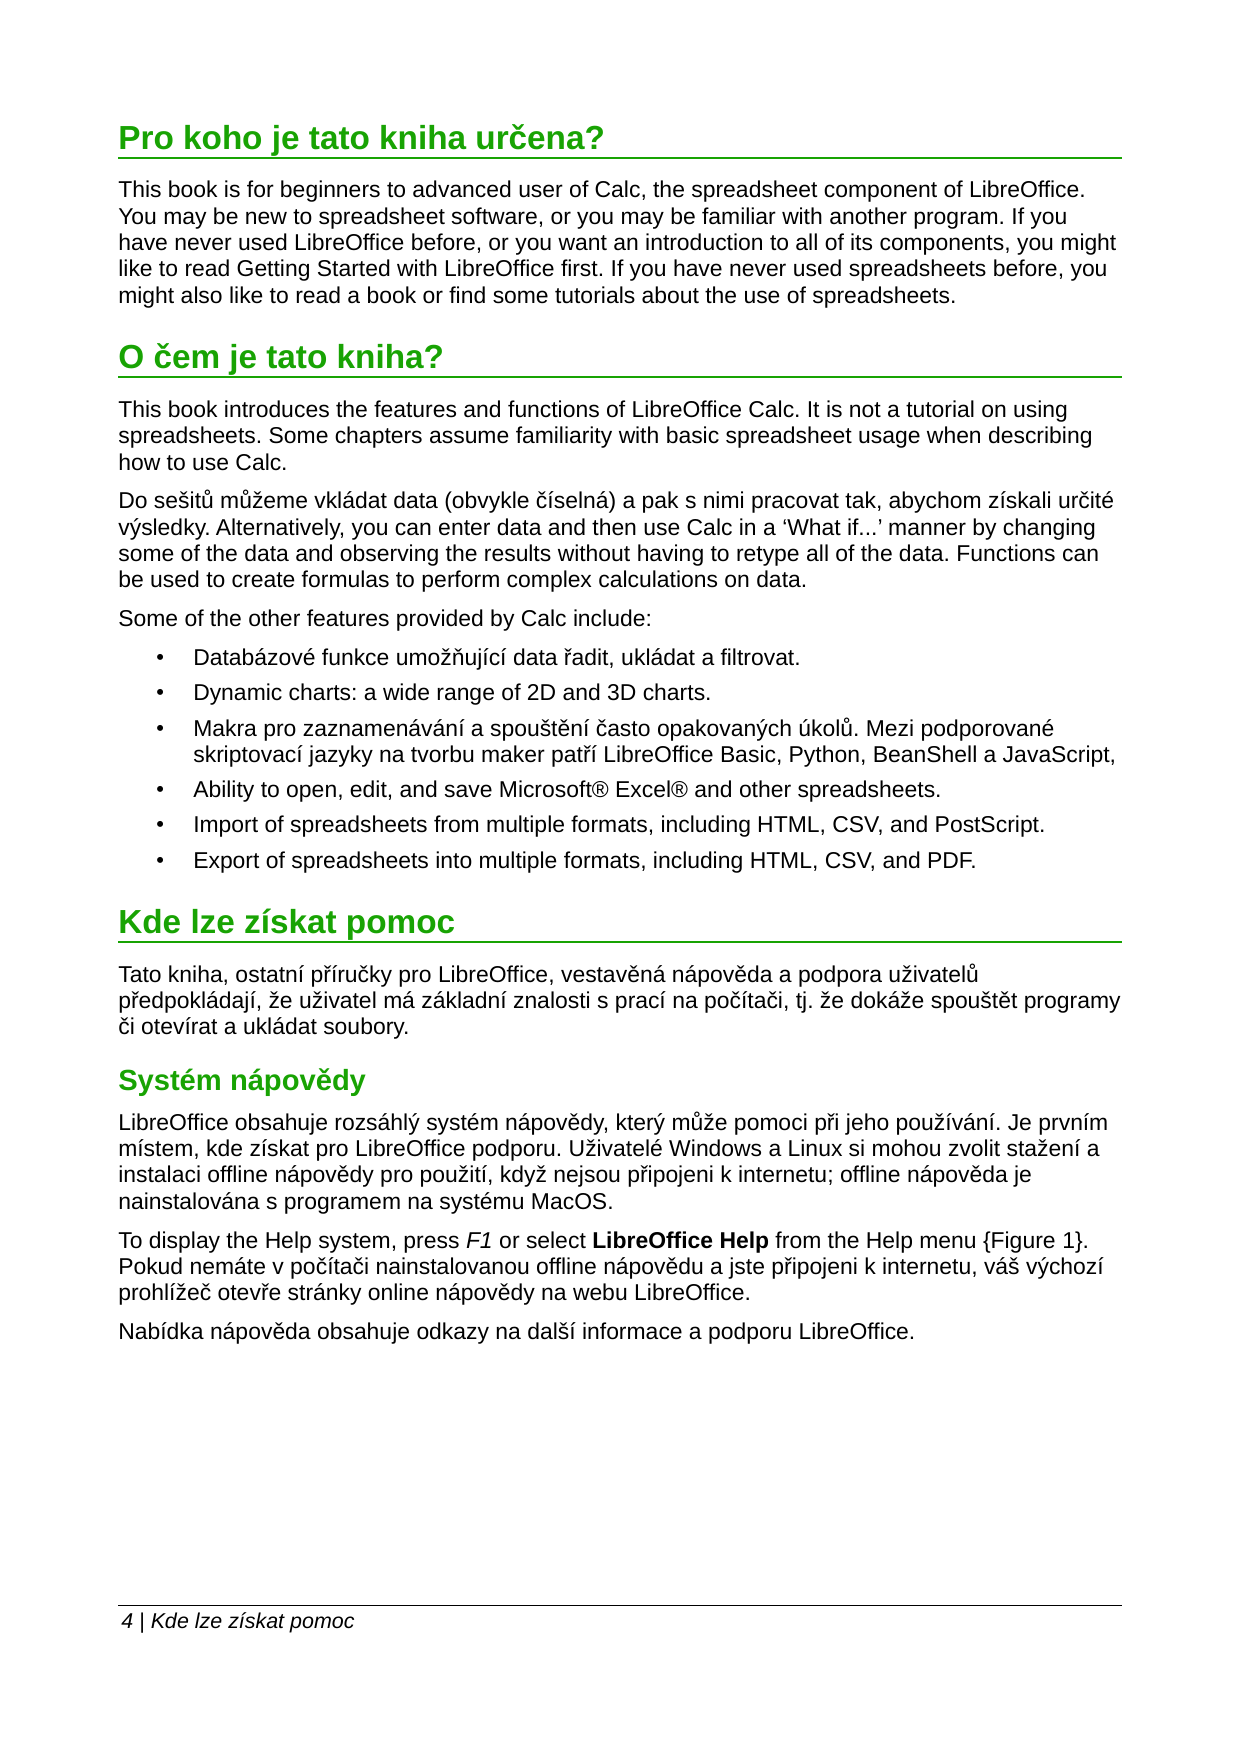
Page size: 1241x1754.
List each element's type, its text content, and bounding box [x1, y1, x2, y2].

text Do sešitů můžeme vkládat data (obvykle číselná) a pak s nimi pracovat tak, abychom získali určité výsledky. Alternatively, you can enter data and then use Calc in a ‘What if...’ manner by changing some of the data and observing the results without having to retype all of the data. Functions can be used to create formulas to perform complex calculations on data. [118, 487, 1122, 593]
text This book introduces the features and functions of LibreOffice Calc. It is not a tutorial on using spreadsheets. Some chapters assume familiarity with basic spreadsheet usage when describing how to use Calc. [118, 396, 1122, 475]
list Dynamic charts: a wide range of 2D and 3D charts. [156, 679, 1122, 706]
list Export of spreadsheets into multiple formats, including HTML, CSV, and PDF. [156, 847, 1122, 873]
text Some of the other features provided by Calc include: [118, 605, 1122, 632]
subtitle Pro koho je tato kniha určena? [118, 118, 1122, 157]
text To display the Help system, press F1 or select LibreOffice Help from the Help menu {Figure 1}. Pokud nemáte v počítači nainstalovanou offline nápovědu a jste připojeni k internetu, váš výchozí prohlížeč otevře stránky online nápovědy na webu LibreOffice. [118, 1227, 1122, 1306]
subtitle O čem je tato kniha? [118, 338, 1122, 376]
text Nabídka nápověda obsahuje odkazy na další informace a podporu LibreOffice. [118, 1318, 1122, 1344]
subtitle Kde lze získat pomoc [118, 902, 1122, 941]
subtitle Systém nápovědy [118, 1063, 1122, 1097]
text Tato kniha, ostatní příručky pro LibreOffice, vestavěná nápověda a podpora uživatelů předpokládají, že uživatel má základní znalosti s prací na počítači, tj. že dokáže spouštět programy či otevírat a ukládat soubory. [118, 961, 1122, 1040]
list Makra pro zaznamenávání a spouštění často opakovaných úkolů. Mezi podporované skriptovací jazyky na tvorbu maker patří LibreOffice Basic, Python, BeanShell a JavaScript, [156, 714, 1122, 767]
text LibreOffice obsahuje rozsáhlý systém nápovědy, který může pomoci při jeho používání. Je prvním místem, kde získat pro LibreOffice podporu. Uživatelé Windows a Linux si mohou zvolit stažení a instalaci offline nápovědy pro použití, když nejsou připojeni k internetu; offline nápověda je nainstalována s programem na systému MacOS. [118, 1109, 1122, 1214]
text This book is for beginners to advanced user of Calc, the spreadsheet component of LibreOffice. You may be new to spreadsheet software, or you may be familiar with another program. If you have never used LibreOffice before, or you want an introduction to all of its components, you might like to read Getting Started with LibreOffice first. If you have never used spreadsheets before, you might also like to read a book or find some tutorials about the use of spreadsheets. [118, 176, 1122, 308]
list Databázové funkce umožňující data řadit, ukládat a filtrovat. [156, 644, 1122, 671]
list Import of spreadsheets from multiple formats, including HTML, CSV, and PostScript. [156, 811, 1122, 838]
list Ability to open, edit, and save Microsoft® Excel® and other spreadsheets. [156, 776, 1122, 802]
